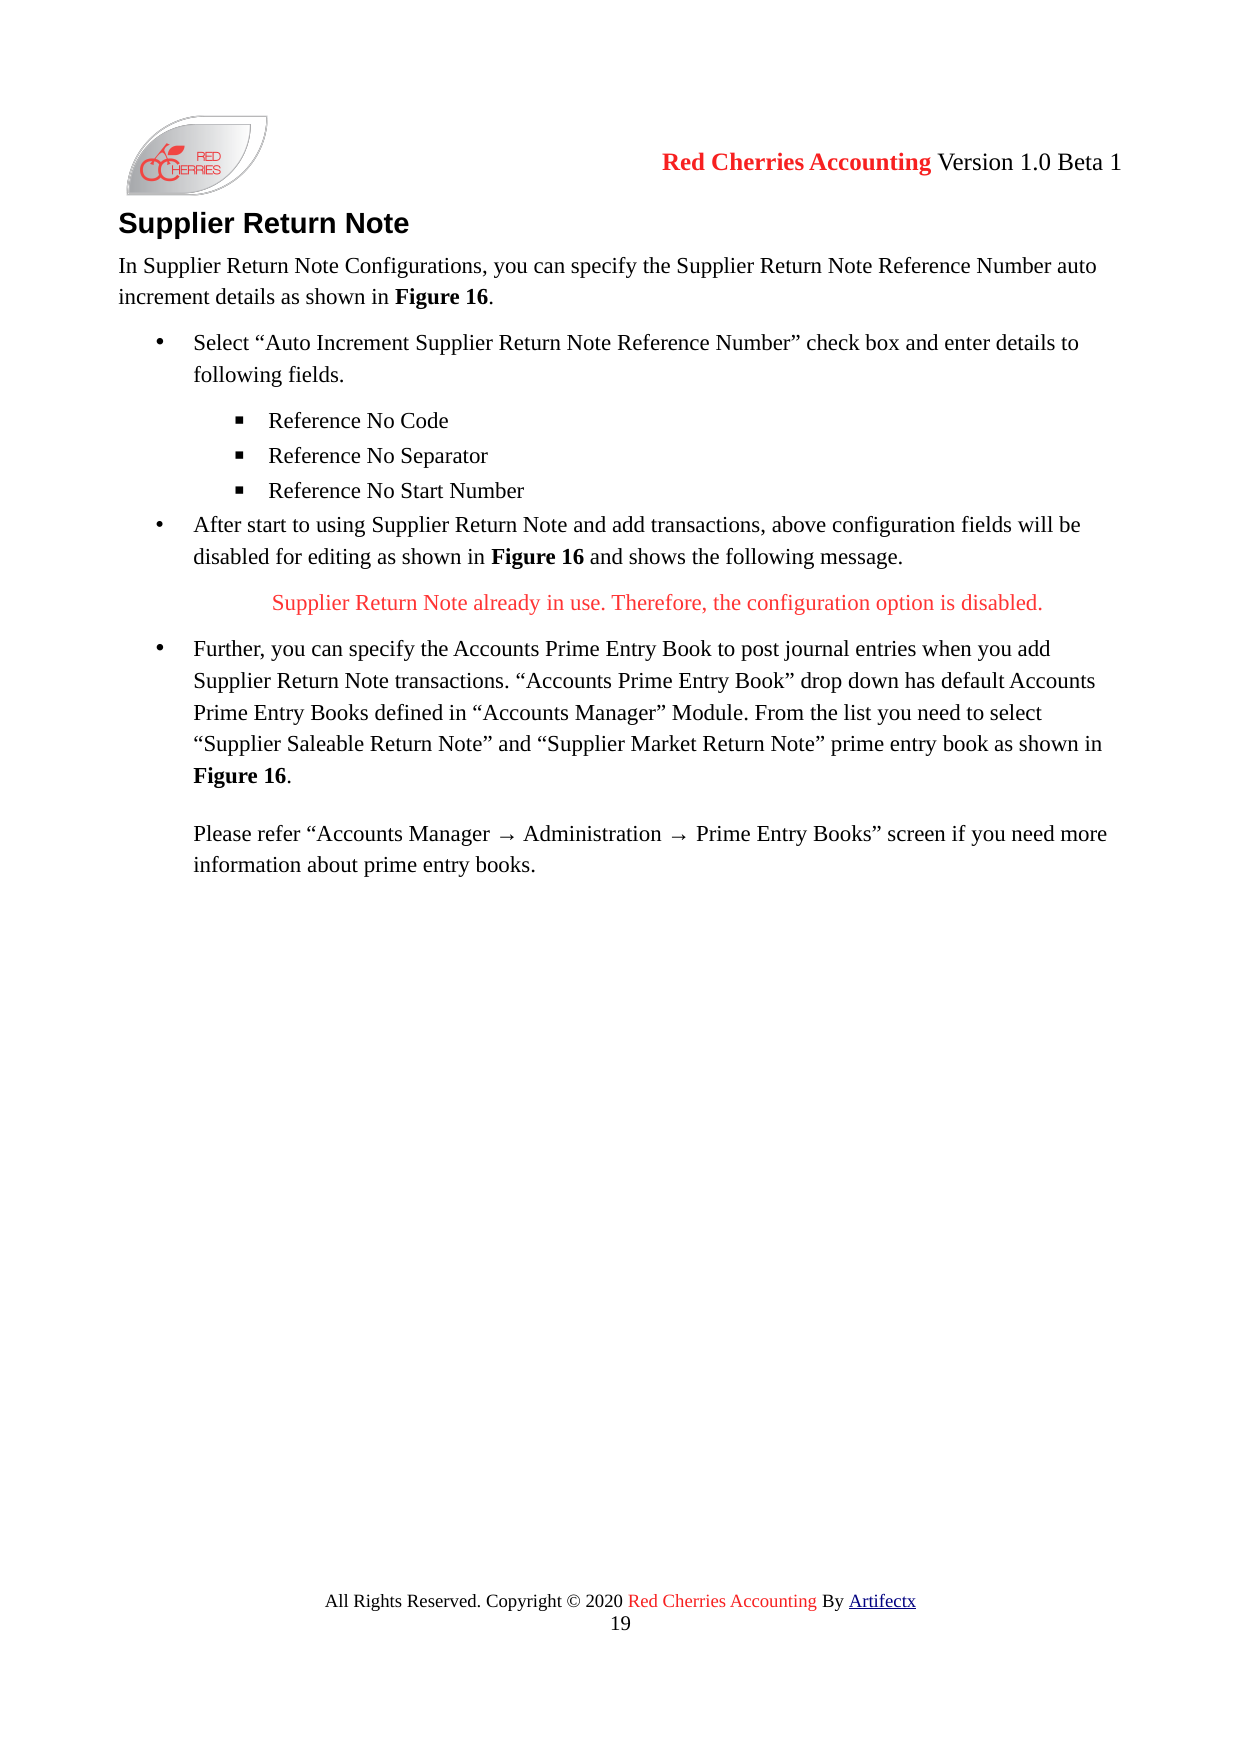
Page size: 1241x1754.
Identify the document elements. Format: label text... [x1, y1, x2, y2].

list After start to using Supplier Return Note and add transactions, above configuration fields will be disabled for editing as shown in Figure 16 and shows the following message. [156, 511, 1122, 569]
list Select “Auto Increment Supplier Return Note Reference Number” check box and enter details to following fields. [156, 329, 1122, 388]
text In Supplier Return Note Configurations, you can specify the Supplier Return Note Reference Number auto increment details as shown in Figure 16. [118, 252, 1122, 309]
list Reference No Code [231, 407, 1122, 434]
list Reference No Separator [231, 442, 1122, 468]
picture [125, 114, 269, 197]
list Further, you can specify the Accounts Prime Entry Book to post journal entries when you add Supplier Return Note transactions. “Accounts Prime Entry Book” drop down has default Accounts Prime Entry Books defined in “Accounts Manager” Module. From the list you need to select “Supplier Saleable Return Note” and “Supplier Market Return Note” prime entry book as shown in Figure 16. [156, 635, 1122, 788]
subtitle Supplier Return Note [118, 206, 1122, 239]
list Reference No Start Number [231, 477, 1122, 503]
list Supplier Return Note already in use. Therefore, the configuration option is disabled. [156, 589, 1122, 615]
list Please refer “Accounts Manager → Administration → Prime Entry Books” screen if you need more information about prime entry books. [156, 820, 1122, 878]
